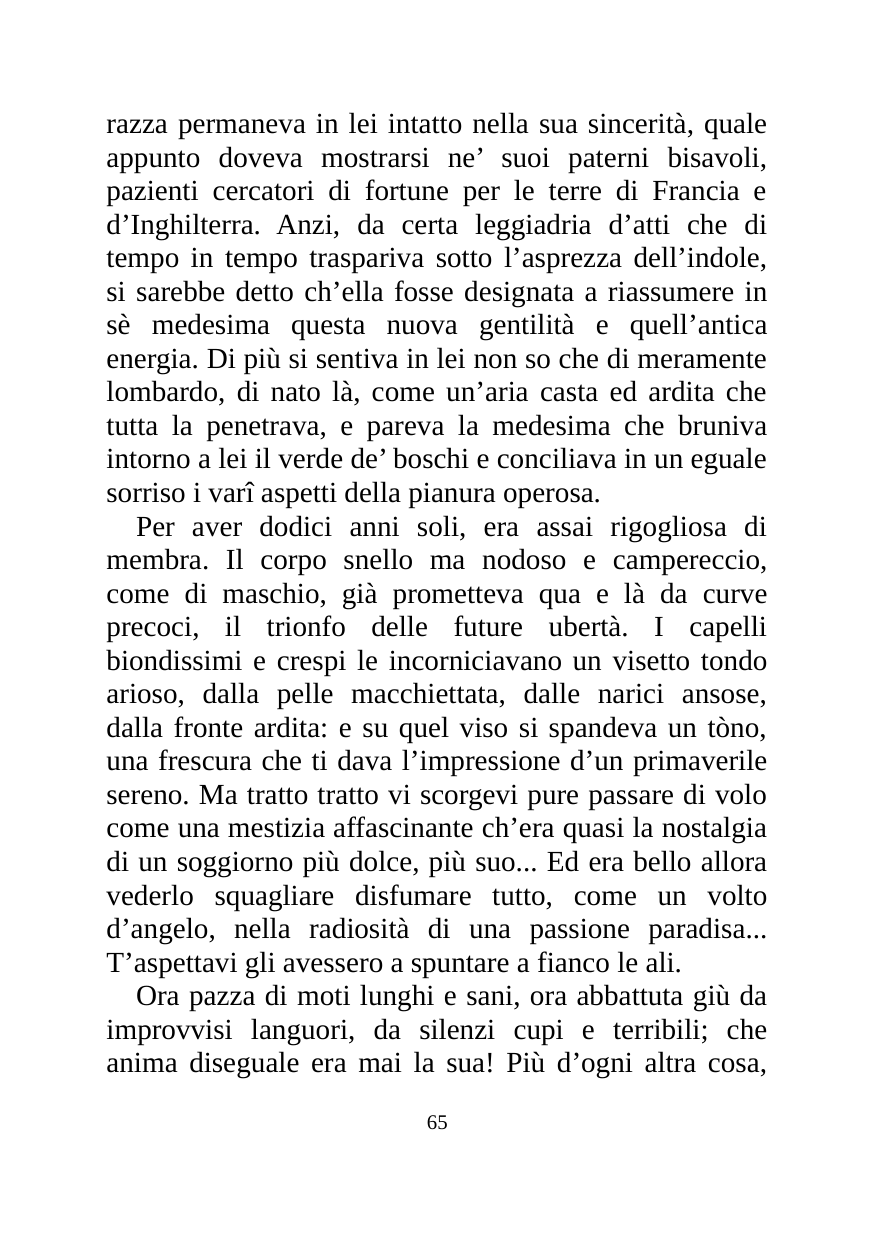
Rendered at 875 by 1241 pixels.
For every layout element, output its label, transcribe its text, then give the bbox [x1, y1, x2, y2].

text Per aver dodici anni soli, era assai rigogliosa di membra. Il corpo snello ma nodoso e campereccio, come di maschio, già prometteva qua e là da curve precoci, il trionfo delle future ubertà. I capelli biondissimi e crespi le incorniciavano un visetto tondo arioso, dalla pelle macchiettata, dalle narici ansose, dalla fronte ardita: e su quel viso si spandeva un tòno, una frescura che ti dava l’impressione d’un primaverile sereno. Ma tratto tratto vi scorgevi pure passare di volo come una mestizia affascinante ch’era quasi la nostalgia di un soggiorno più dolce, più suo... Ed era bello allora vederlo squagliare disfumare tutto, come un volto d’angelo, nella radiosità di una passione paradisa... T’aspettavi gli avessero a spuntare a fianco le ali. [106, 509, 768, 978]
text razza permaneva in lei intatto nella sua sincerità, quale appunto doveva mostrarsi ne’ suoi paterni bisavoli, pazienti cercatori di fortune per le terre di Francia e d’Inghilterra. Anzi, da certa leggiadria d’atti che di tempo in tempo traspariva sotto l’asprezza dell’indole, si sarebbe detto ch’ella fosse designata a riassumere in sè medesima questa nuova gentilità e quell’antica energia. Di più si sentiva in lei non so che di meramente lombardo, di nato là, come un’aria casta ed ardita che tutta la penetrava, e pareva la medesima che bruniva intorno a lei il verde de’ boschi e conciliava in un eguale sorriso i varî aspetti della pianura operosa. [106, 106, 768, 509]
text Ora pazza di moti lunghi e sani, ora abbattuta giù da improvvisi languori, da silenzi cupi e terribili; che anima diseguale era mai la sua! Più d’ogni altra cosa, [106, 978, 768, 1079]
